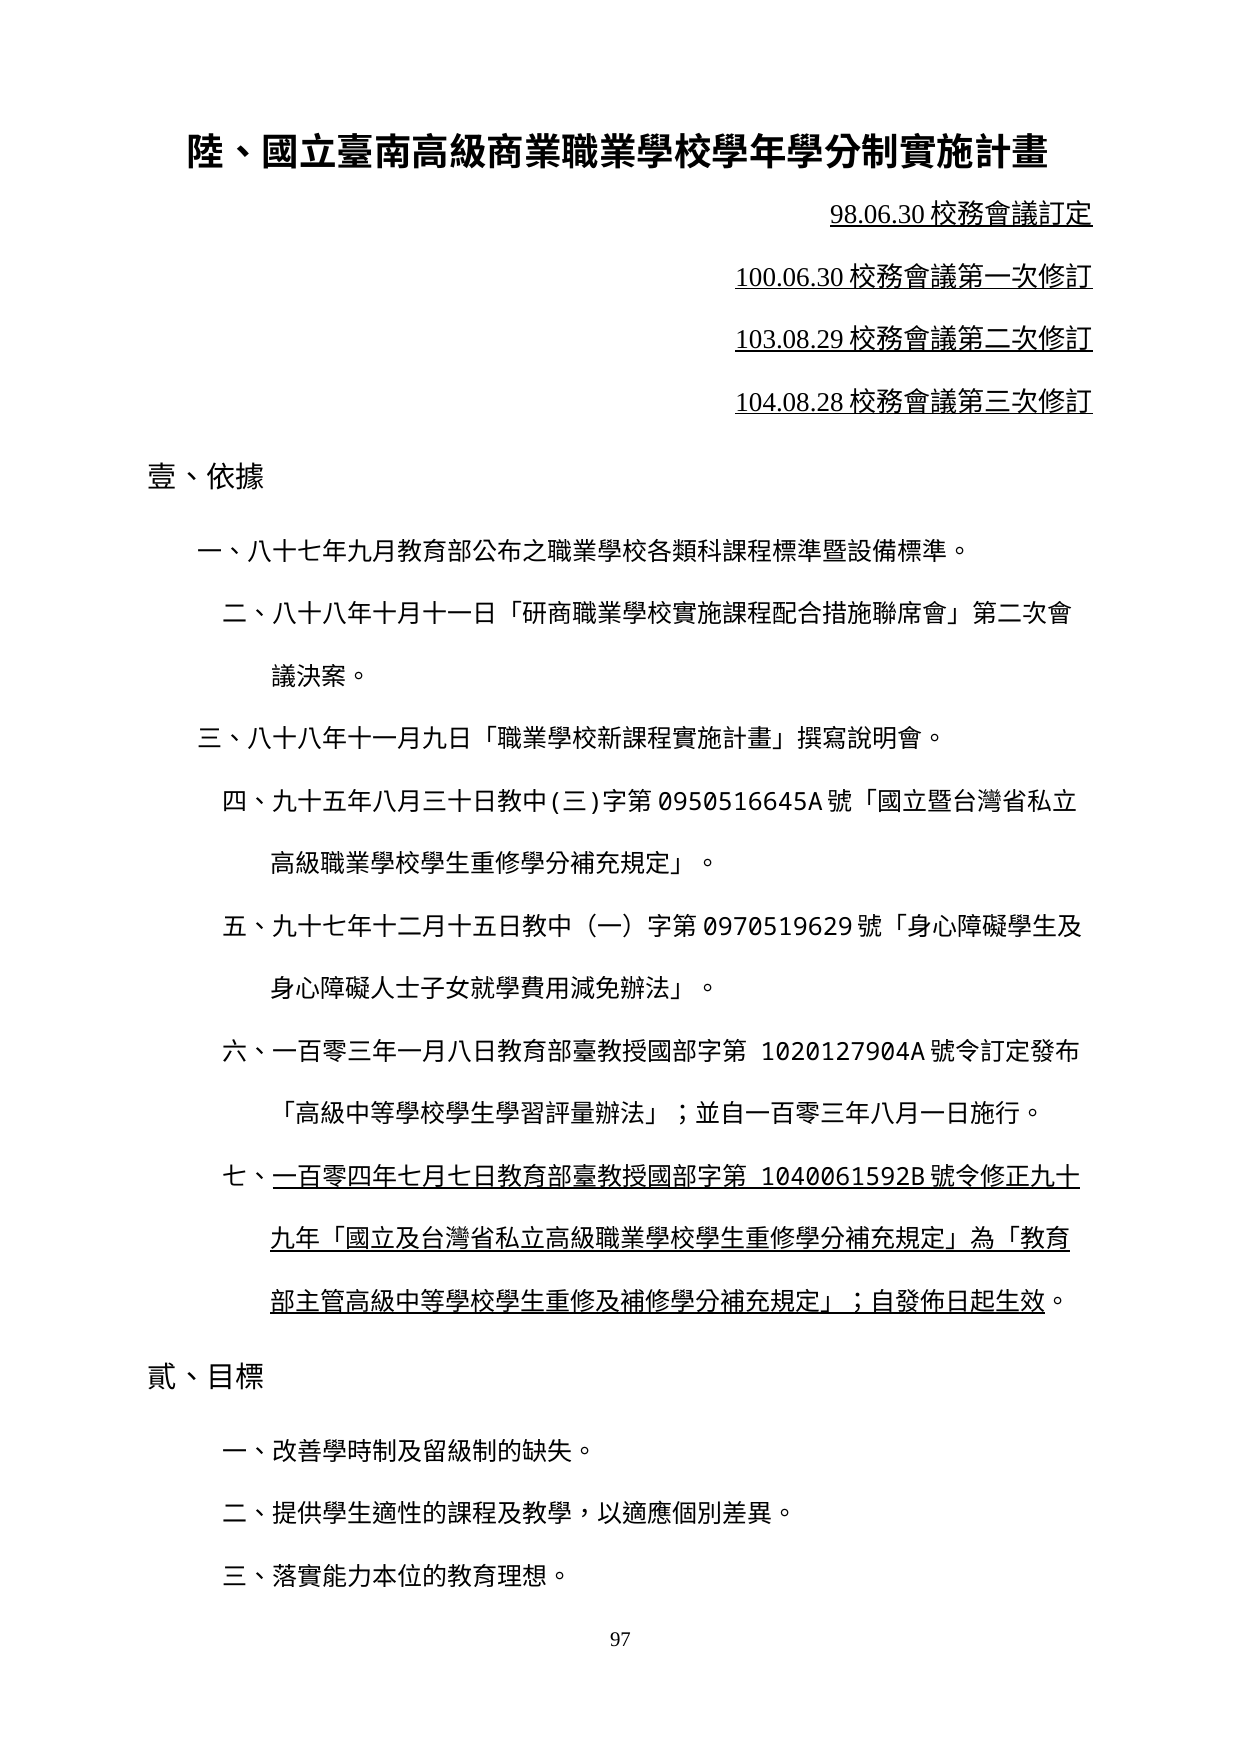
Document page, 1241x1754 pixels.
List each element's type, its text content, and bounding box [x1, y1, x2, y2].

text 貳、目標 [148, 1333, 1092, 1395]
text 陸、國立臺南高級商業職業學校學年學分制實施計畫 [133, 108, 1092, 170]
text 四、九十五年八月三十日教中(三)字第0950516645A號「國立暨台灣省私立高級職業學校學生重修學分補充規定」。 [223, 758, 1092, 883]
text 七、一百零四年七月七日教育部臺教授國部字第 1040061592B號令修正九十九年「國立及台灣省私立高級職業學校學生重修學分補充規定」為「教育部主管高級中等學校學生重修及補修學分補充規定」；自發佈日起生效。 [223, 1133, 1092, 1320]
text 一、八十七年九月教育部公布之職業學校各類科課程標準暨設備標準。 [198, 508, 1092, 570]
text 100.06.30校務會議第一次修訂 [148, 233, 1092, 295]
text 三、落實能力本位的教育理想。 [148, 1533, 1092, 1595]
text 二、八十八年十月十一日「研商職業學校實施課程配合措施聯席會」第二次會議決案。 [222, 570, 1092, 695]
text 壹、依據 [148, 433, 1092, 495]
text 104.08.28校務會議第三次修訂 [148, 358, 1092, 420]
text 五、九十七年十二月十五日教中（一）字第0970519629號「身心障礙學生及身心障礙人士子女就學費用減免辦法」。 [223, 883, 1092, 1008]
text 六、一百零三年一月八日教育部臺教授國部字第 1020127904A號令訂定發布「高級中等學校學生學習評量辦法」；並自一百零三年八月一日施行。 [223, 1008, 1092, 1133]
text 一、改善學時制及留級制的缺失。 [148, 1408, 1092, 1470]
text 98.06.30校務會議訂定 [148, 170, 1092, 233]
text 103.08.29校務會議第二次修訂 [148, 295, 1092, 358]
text 二、提供學生適性的課程及教學，以適應個別差異。 [148, 1470, 1092, 1533]
text 三、八十八年十一月九日「職業學校新課程實施計畫」撰寫說明會。 [198, 695, 1092, 758]
